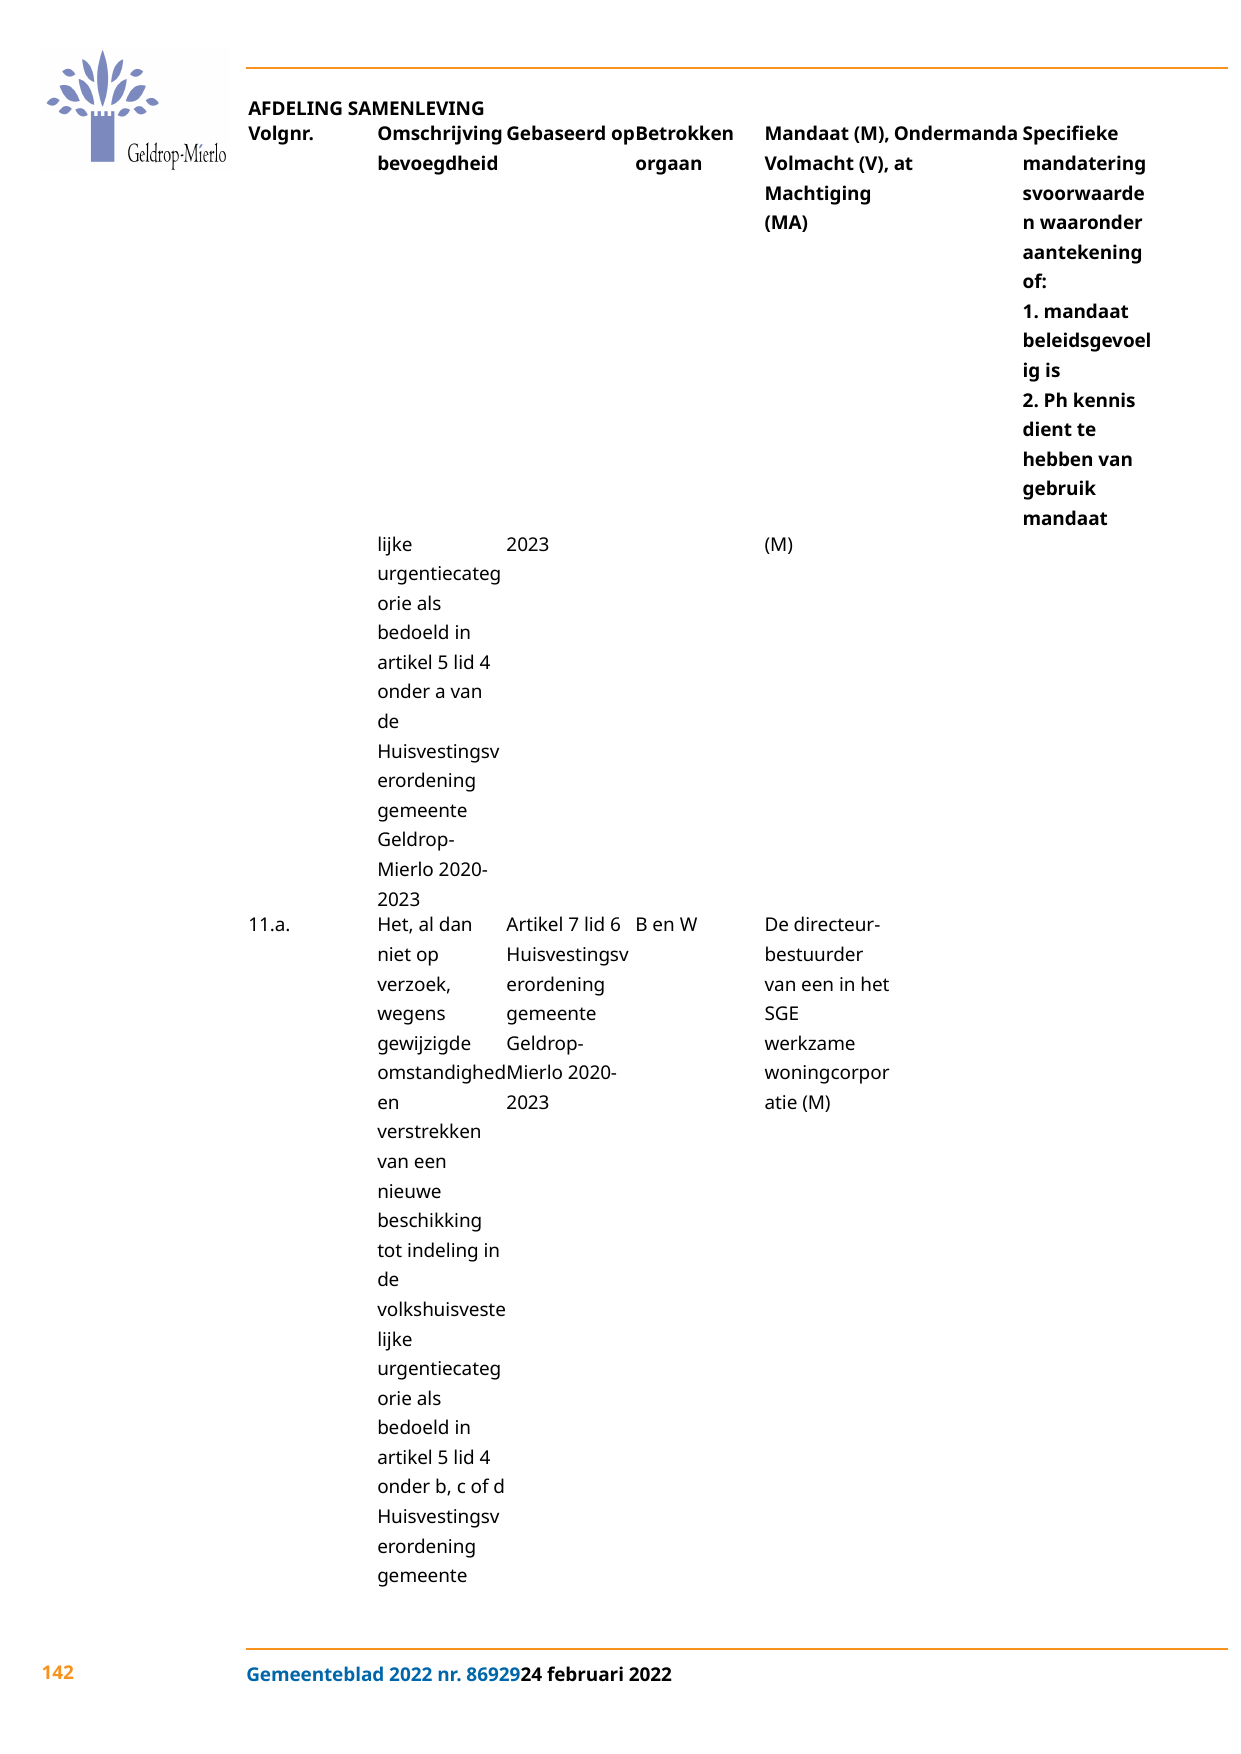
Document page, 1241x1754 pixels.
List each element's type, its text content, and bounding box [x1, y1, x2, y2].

table_cell 2023 [506, 531, 635, 912]
table_cell [894, 531, 1022, 912]
table_cell Betrokken orgaan [635, 121, 764, 531]
table_cell [894, 912, 1022, 1588]
table_cell (M) [764, 531, 893, 912]
table_cell [1023, 531, 1152, 912]
table_cell Gebaseerd op [506, 121, 635, 531]
table_cell [1023, 912, 1152, 1588]
table_cell lijke urgentiecategorie als bedoeld in artikel 5 lid 4 onder a van de Huisvestingsverordening gemeente Geldrop-Mierlo 2020-2023 [377, 531, 506, 912]
table_cell [635, 531, 764, 912]
table_cell Omschrijving bevoegdheid [377, 121, 506, 531]
table_cell Het, al dan niet op verzoek, wegens gewijzigde omstandigheden verstrekken van een nieuwe beschikking tot indeling in de volkshuisvestelijke urgentiecategorie als bedoeld in artikel 5 lid 4 onder b, c of d Huisvestingsverordening gemeente [377, 912, 506, 1588]
table_cell Artikel 7 lid 6 Huisvestingsverordening gemeente Geldrop-Mierlo 2020-2023 [506, 912, 635, 1588]
picture [41, 47, 231, 172]
table_cell De directeur-bestuurder van een in het SGE werkzame woningcorporatie (M) [764, 912, 893, 1588]
table_header AFDELING SAMENLEVING [248, 95, 1152, 121]
table_cell Mandaat (M), Volmacht (V), Machtiging (MA) [764, 121, 893, 531]
table_cell B en W [635, 912, 764, 1588]
table_cell Ondermandaat [894, 121, 1022, 531]
table_cell 11.a. [248, 912, 377, 1588]
table_cell [248, 531, 377, 912]
table_cell Volgnr. [248, 121, 377, 531]
table_cell Specifieke mandateringsvoorwaarden waaronder aantekening of: 1. mandaat beleidsgevoelig is 2. Ph kennis dient te hebben van gebruik mandaat [1023, 121, 1152, 531]
